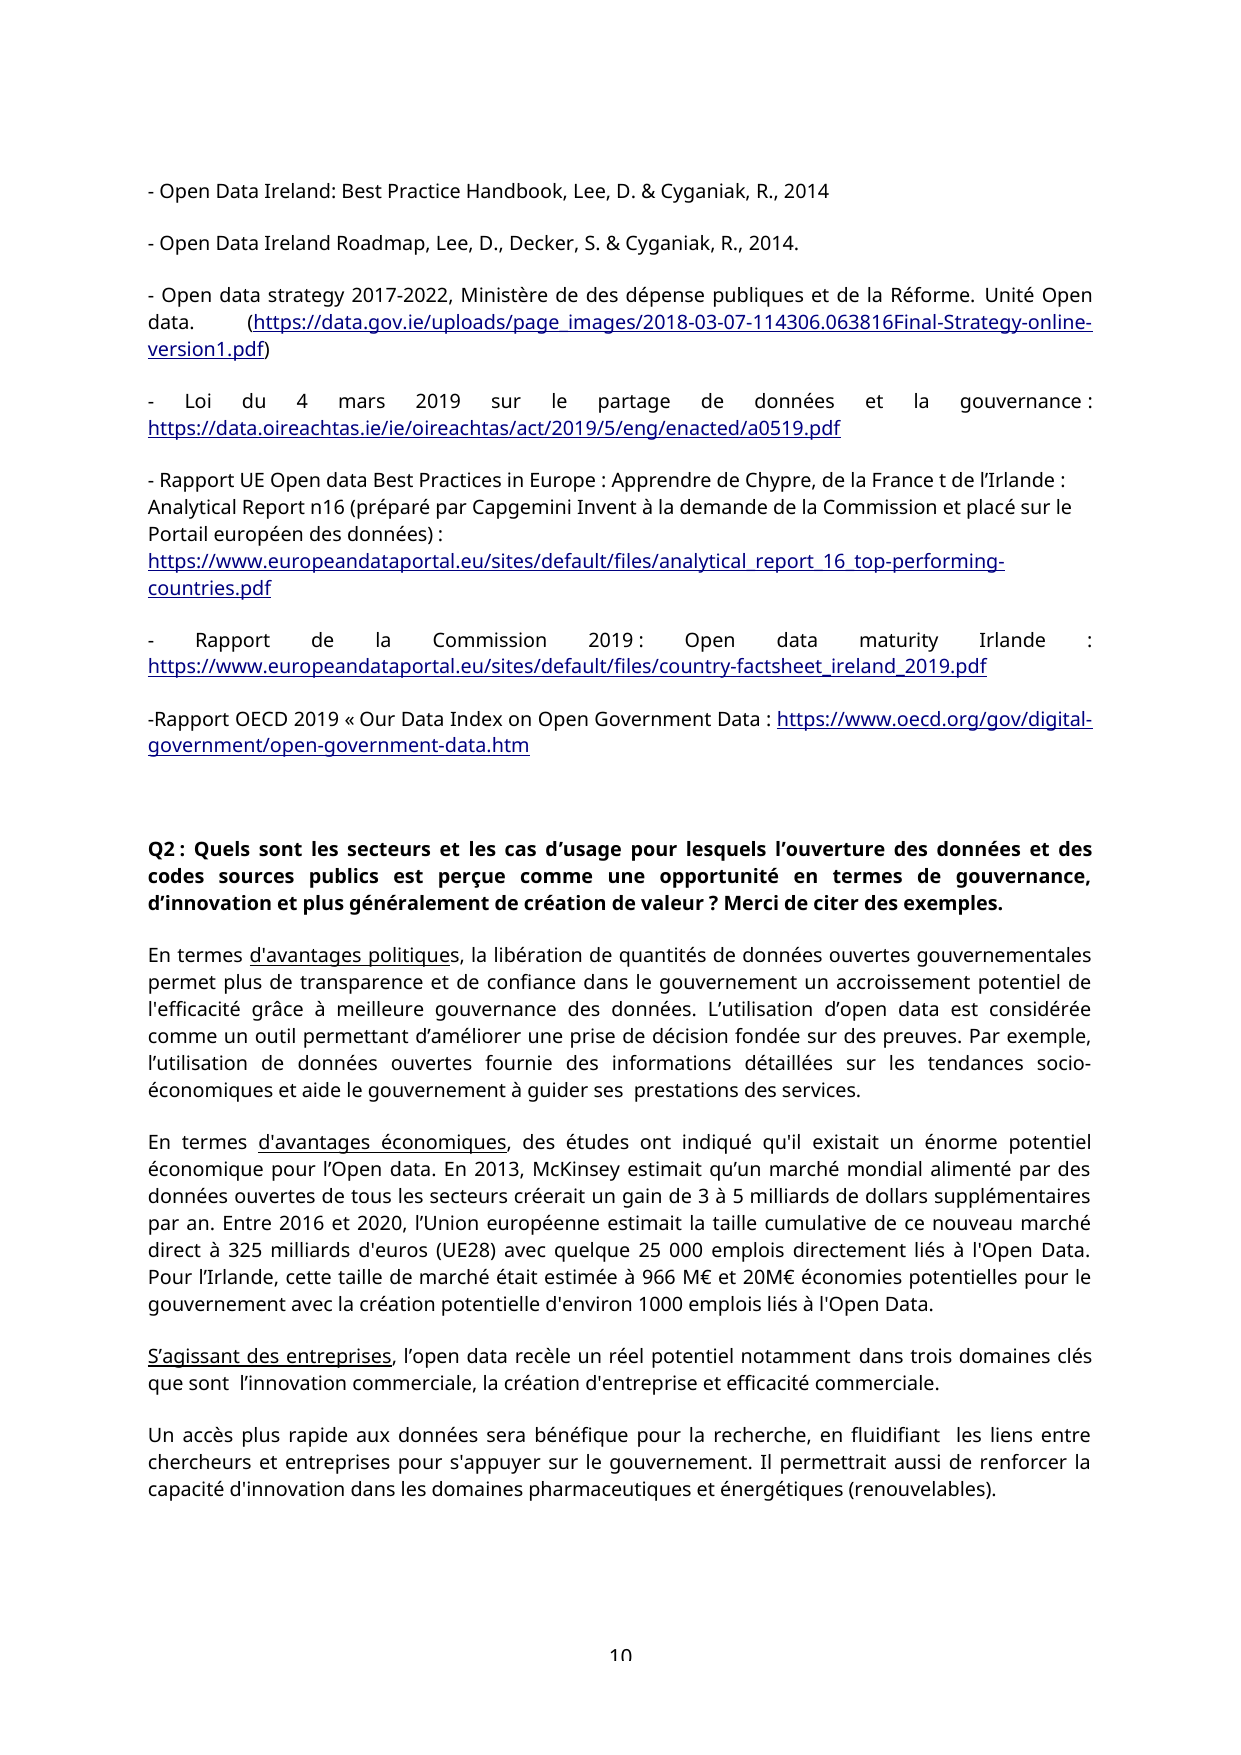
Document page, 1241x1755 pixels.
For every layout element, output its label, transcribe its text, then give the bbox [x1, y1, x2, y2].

text - Rapport de la Commission 2019 : Open data maturity Irlande : https://www.europeandataportal.eu/sites/default/files/country-factsheet_ireland_2019.pdf [148, 626, 1093, 680]
text En termes d'avantages économiques, des études ont indiqué qu'il existait un énorme potentiel économique pour l’Open data. En 2013, McKinsey estimait qu’un marché mondial alimenté par des données ouvertes de tous les secteurs créerait un gain de 3 à 5 milliards de dollars supplémentaires par an. Entre 2016 et 2020, l’Union européenne estimait la taille cumulative de ce nouveau marché direct à 325 milliards d'euros (UE28) avec quelque 25 000 emplois directement liés à l'Open Data. Pour l’Irlande, cette taille de marché était estimée à 966 M€ et 20M€ économies potentielles pour le gouvernement avec la création potentielle d'environ 1000 emplois liés à l'Open Data. [148, 1128, 1093, 1317]
text Q2 : Quels sont les secteurs et les cas d’usage pour lesquels l’ouverture des données et des codes sources publics est perçue comme une opportunité en termes de gouvernance, d’innovation et plus généralement de création de valeur ? Merci de citer des exemples. [148, 836, 1093, 917]
text S’agissant des entreprises, l’open data recèle un réel potentiel notamment dans trois domaines clés que sont l’innovation commerciale, la création d'entreprise et efficacité commerciale. [148, 1342, 1093, 1396]
text En termes d'avantages politiques, la libération de quantités de données ouvertes gouvernementales permet plus de transparence et de confiance dans le gouvernement un accroissement potentiel de l'efficacité grâce à meilleure gouvernance des données. L’utilisation d’open data est considérée comme un outil permettant d’améliorer une prise de décision fondée sur des preuves. Par exemple, l’utilisation de données ouvertes fournie des informations détaillées sur les tendances socio-économiques et aide le gouvernement à guider ses prestations des services. [148, 942, 1093, 1103]
text - Open data strategy 2017-2022, Ministère de des dépense publiques et de la Réforme. Unité Open data. (https://data.gov.ie/uploads/page_images/2018-03-07-114306.063816Final-Strategy-online-version1.pdf) [148, 281, 1093, 362]
text - Open Data Ireland Roadmap, Lee, D., Decker, S. & Cyganiak, R., 2014. [148, 229, 1093, 256]
text - Loi du 4 mars 2019 sur le partage de données et la gouvernance : https://data.oireachtas.ie/ie/oireachtas/act/2019/5/eng/enacted/a0519.pdf [148, 387, 1093, 441]
text - Rapport UE Open data Best Practices in Europe : Apprendre de Chypre, de la France t de l’Irlande : Analytical Report n16 (préparé par Capgemini Invent à la demande de la Commission et placé sur le Portail européen des données) : https://www.europeandataportal.eu/sites/default/files/analytical_report_16_top-performing-countries.pdf [148, 466, 1093, 601]
text -Rapport OECD 2019 « Our Data Index on Open Government Data : https://www.oecd.org/gov/digital-government/open-government-data.htm [148, 705, 1093, 759]
text - Open Data Ireland: Best Practice Handbook, Lee, D. & Cyganiak, R., 2014 [148, 177, 1093, 204]
text Un accès plus rapide aux données sera bénéfique pour la recherche, en fluidifiant les liens entre chercheurs et entreprises pour s'appuyer sur le gouvernement. Il permettrait aussi de renforcer la capacité d'innovation dans les domaines pharmaceutiques et énergétiques (renouvelables). [148, 1421, 1093, 1502]
